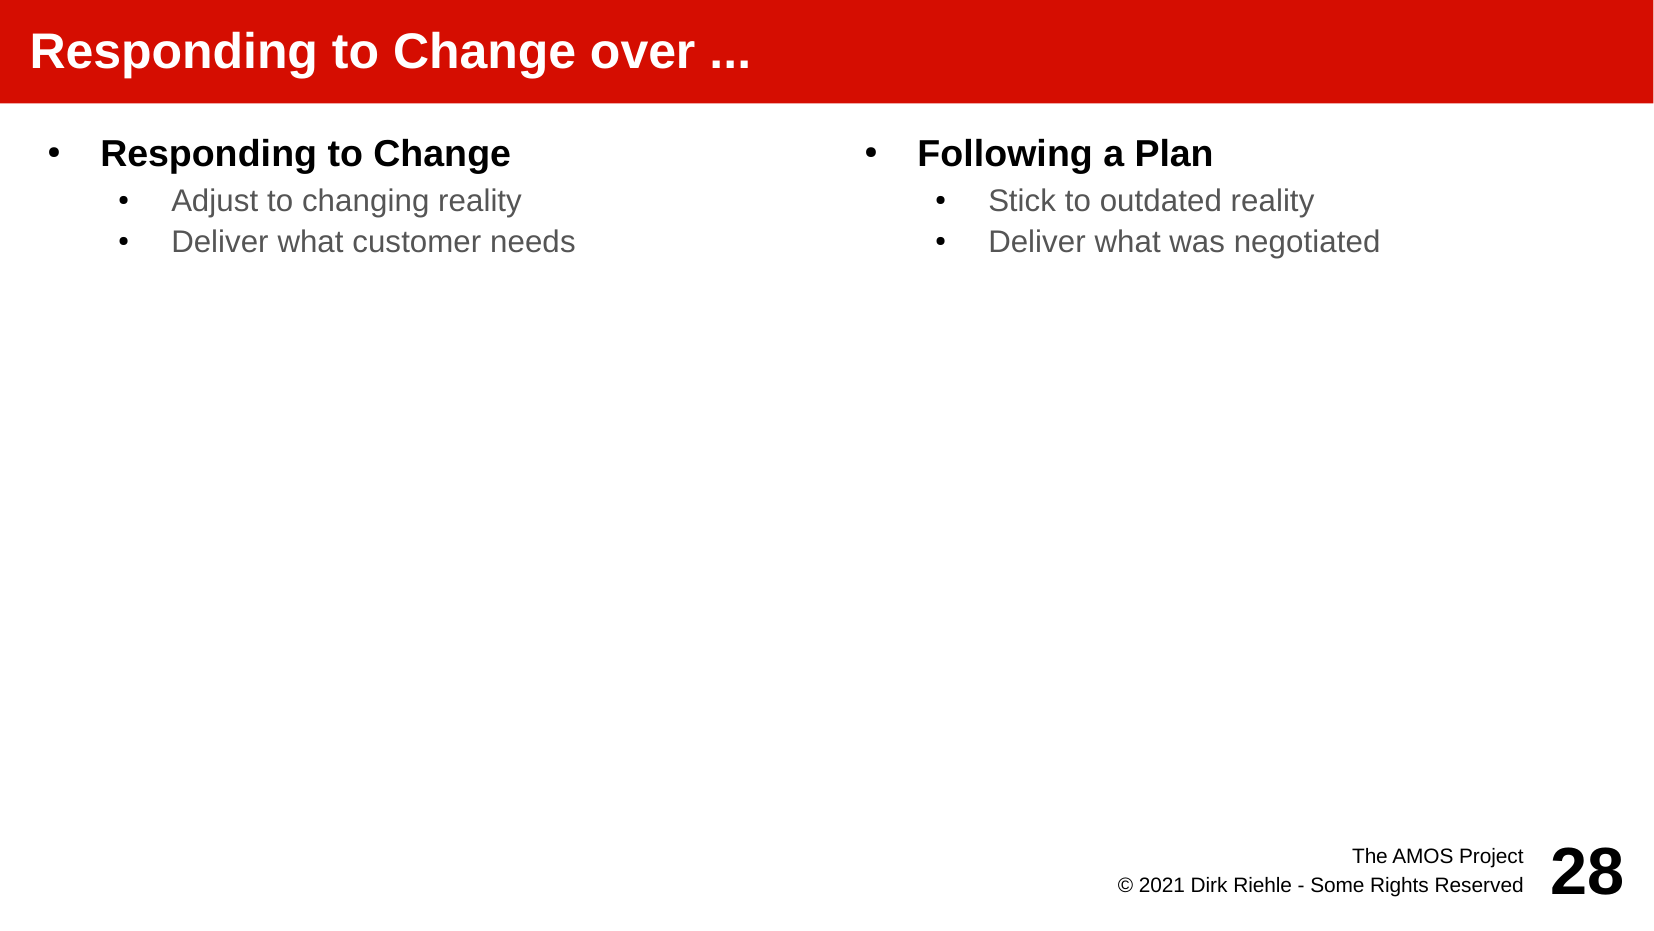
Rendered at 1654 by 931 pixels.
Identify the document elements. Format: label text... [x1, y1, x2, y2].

list Following a Plan Stick to outdated reality Deliver what was negotiated [846, 132, 1625, 813]
list Responding to Change Adjust to changing reality Deliver what customer needs [29, 132, 808, 813]
title Responding to Change over ... [0, 0, 1654, 104]
